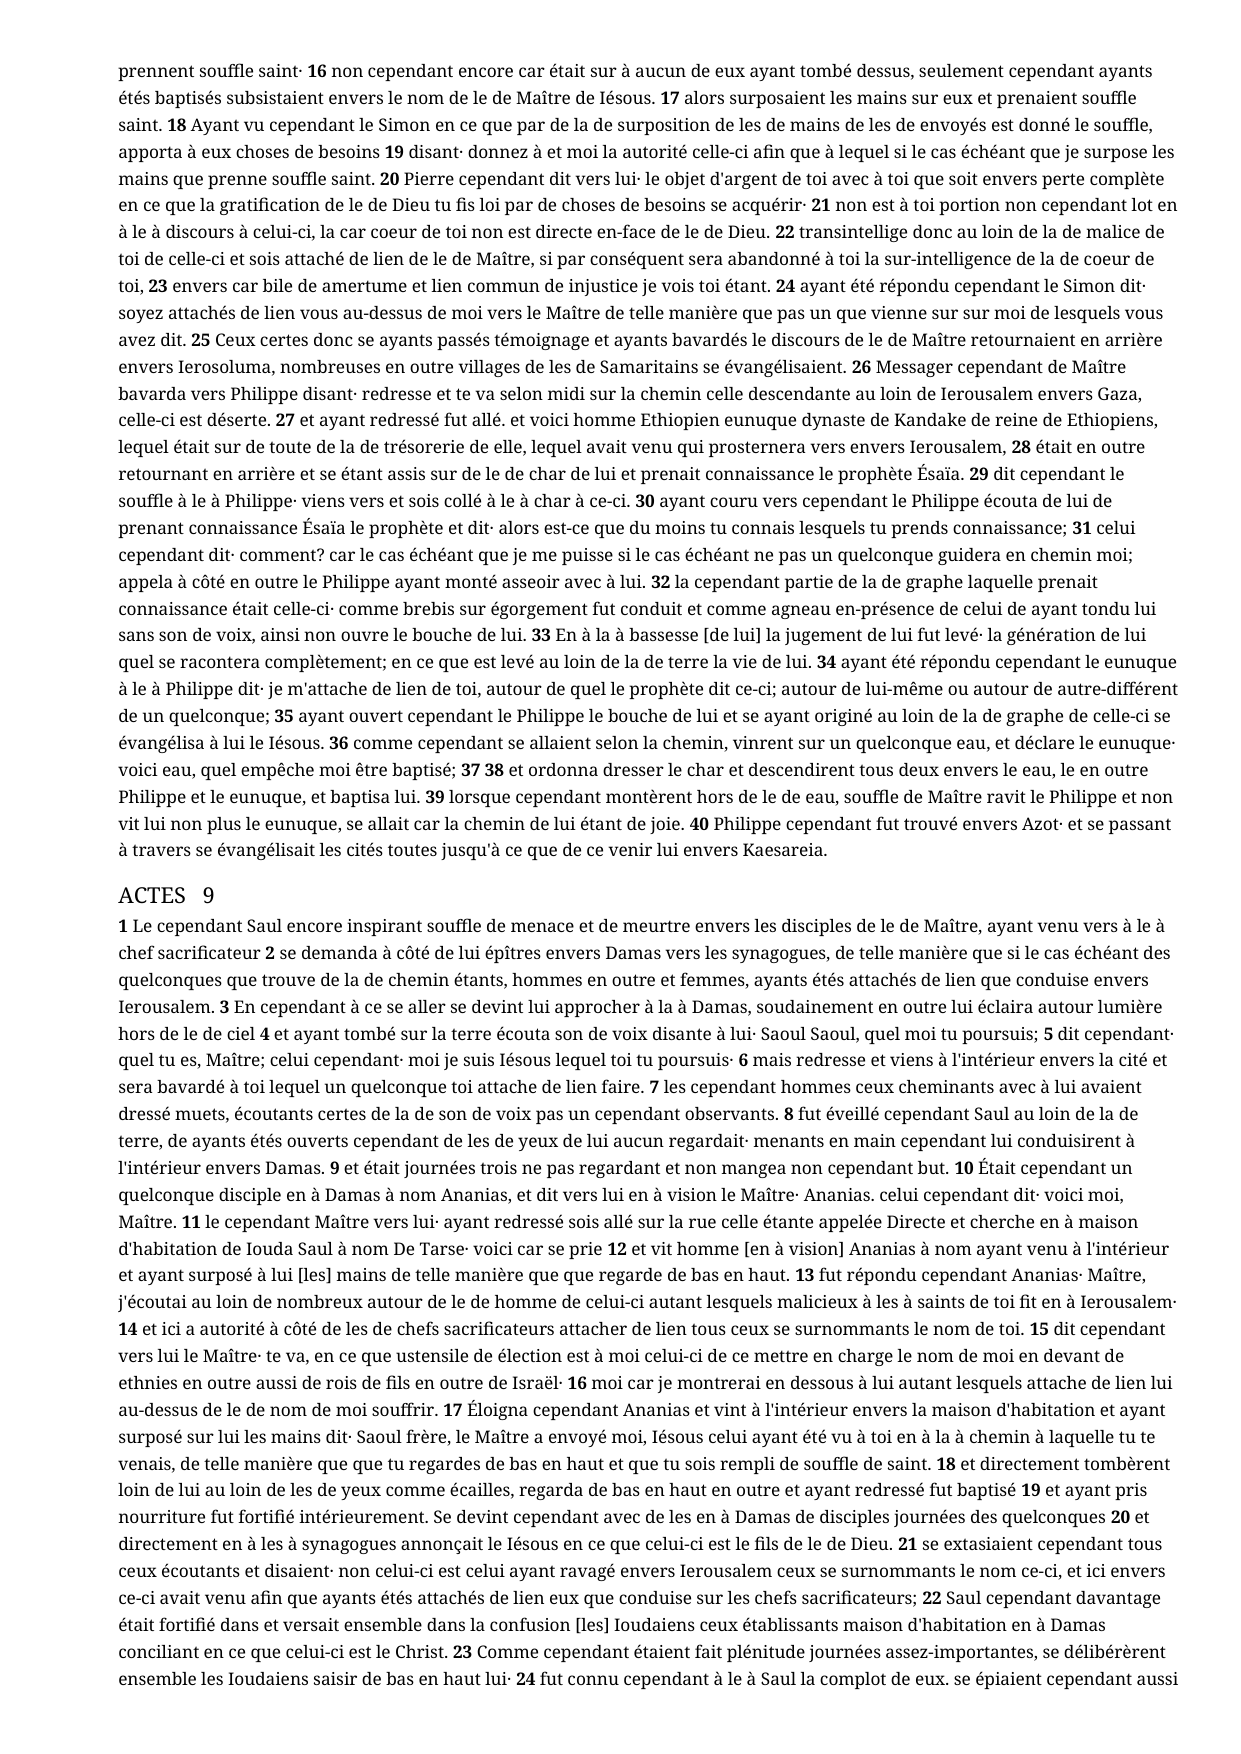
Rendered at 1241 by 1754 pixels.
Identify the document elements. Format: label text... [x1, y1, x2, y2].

text prennent souffle saint· 16 non cependant encore car était sur à aucun de eux ayant tombé dessus, seulement cependant ayants étés baptisés subsistaient envers le nom de le de Maître de Iésous. 17 alors surposaient les mains sur eux et prenaient souffle saint. 18 Ayant vu cependant le Simon en ce que par de la de surposition de les de mains de les de envoyés est donné le souffle, apporta à eux choses de besoins 19 disant· donnez à et moi la autorité celle-ci afin que à lequel si le cas échéant que je surpose les mains que prenne souffle saint. 20 Pierre cependant dit vers lui· le objet d'argent de toi avec à toi que soit envers perte complète en ce que la gratification de le de Dieu tu fis loi par de choses de besoins se acquérir· 21 non est à toi portion non cependant lot en à le à discours à celui-ci, la car coeur de toi non est directe en-face de le de Dieu. 22 transintellige donc au loin de la de malice de toi de celle-ci et sois attaché de lien de le de Maître, si par conséquent sera abandonné à toi la sur-intelligence de la de coeur de toi, 23 envers car bile de amertume et lien commun de injustice je vois toi étant. 24 ayant été répondu cependant le Simon dit· soyez attachés de lien vous au-dessus de moi vers le Maître de telle manière que pas un que vienne sur sur moi de lesquels vous avez dit. 25 Ceux certes donc se ayants passés témoignage et ayants bavardés le discours de le de Maître retournaient en arrière envers Ierosoluma, nombreuses en outre villages de les de Samaritains se évangélisaient. 26 Messager cependant de Maître bavarda vers Philippe disant· redresse et te va selon midi sur la chemin celle descendante au loin de Ierousalem envers Gaza, celle-ci est déserte. 27 et ayant redressé fut allé. et voici homme Ethiopien eunuque dynaste de Kandake de reine de Ethiopiens, lequel était sur de toute de la de trésorerie de elle, lequel avait venu qui prosternera vers envers Ierousalem, 28 était en outre retournant en arrière et se étant assis sur de le de char de lui et prenait connaissance le prophète Ésaïa. 29 dit cependant le souffle à le à Philippe· viens vers et sois collé à le à char à ce-ci. 30 ayant couru vers cependant le Philippe écouta de lui de prenant connaissance Ésaïa le prophète et dit· alors est-ce que du moins tu connais lesquels tu prends connaissance; 31 celui cependant dit· comment? car le cas échéant que je me puisse si le cas échéant ne pas un quelconque guidera en chemin moi; appela à côté en outre le Philippe ayant monté asseoir avec à lui. 32 la cependant partie de la de graphe laquelle prenait connaissance était celle-ci· comme brebis sur égorgement fut conduit et comme agneau en-présence de celui de ayant tondu lui sans son de voix, ainsi non ouvre le bouche de lui. 33 En à la à bassesse [de lui] la jugement de lui fut levé· la génération de lui quel se racontera complètement; en ce que est levé au loin de la de terre la vie de lui. 34 ayant été répondu cependant le eunuque à le à Philippe dit· je m'attache de lien de toi, autour de quel le prophète dit ce-ci; autour de lui-même ou autour de autre-différent de un quelconque; 35 ayant ouvert cependant le Philippe le bouche de lui et se ayant originé au loin de la de graphe de celle-ci se évangélisa à lui le Iésous. 36 comme cependant se allaient selon la chemin, vinrent sur un quelconque eau, et déclare le eunuque· voici eau, quel empêche moi être baptisé; 37 38 et ordonna dresser le char et descendirent tous deux envers le eau, le en outre Philippe et le eunuque, et baptisa lui. 39 lorsque cependant montèrent hors de le de eau, souffle de Maître ravit le Philippe et non vit lui non plus le eunuque, se allait car la chemin de lui étant de joie. 40 Philippe cependant fut trouvé envers Azot· et se passant à travers se évangélisait les cités toutes jusqu'à ce que de ce venir lui envers Kaesareia. [118, 59, 1181, 862]
text 1 Le cependant Saul encore inspirant souffle de menace et de meurtre envers les disciples de le de Maître, ayant venu vers à le à chef sacrificateur 2 se demanda à côté de lui épîtres envers Damas vers les synagogues, de telle manière que si le cas échéant des quelconques que trouve de la de chemin étants, hommes en outre et femmes, ayants étés attachés de lien que conduise envers Ierousalem. 3 En cependant à ce se aller se devint lui approcher à la à Damas, soudainement en outre lui éclaira autour lumière hors de le de ciel 4 et ayant tombé sur la terre écouta son de voix disante à lui· Saoul Saoul, quel moi tu poursuis; 5 dit cependant· quel tu es, Maître; celui cependant· moi je suis Iésous lequel toi tu poursuis· 6 mais redresse et viens à l'intérieur envers la cité et sera bavardé à toi lequel un quelconque toi attache de lien faire. 7 les cependant hommes ceux cheminants avec à lui avaient dressé muets, écoutants certes de la de son de voix pas un cependant observants. 8 fut éveillé cependant Saul au loin de la de terre, de ayants étés ouverts cependant de les de yeux de lui aucun regardait· menants en main cependant lui conduisirent à l'intérieur envers Damas. 9 et était journées trois ne pas regardant et non mangea non cependant but. 10 Était cependant un quelconque disciple en à Damas à nom Ananias, et dit vers lui en à vision le Maître· Ananias. celui cependant dit· voici moi, Maître. 11 le cependant Maître vers lui· ayant redressé sois allé sur la rue celle étante appelée Directe et cherche en à maison d'habitation de Iouda Saul à nom De Tarse· voici car se prie 12 et vit homme [en à vision] Ananias à nom ayant venu à l'intérieur et ayant surposé à lui [les] mains de telle manière que que regarde de bas en haut. 13 fut répondu cependant Ananias· Maître, j'écoutai au loin de nombreux autour de le de homme de celui-ci autant lesquels malicieux à les à saints de toi fit en à Ierousalem· 14 et ici a autorité à côté de les de chefs sacrificateurs attacher de lien tous ceux se surnommants le nom de toi. 15 dit cependant vers lui le Maître· te va, en ce que ustensile de élection est à moi celui-ci de ce mettre en charge le nom de moi en devant de ethnies en outre aussi de rois de fils en outre de Israël· 16 moi car je montrerai en dessous à lui autant lesquels attache de lien lui au-dessus de le de nom de moi souffrir. 17 Éloigna cependant Ananias et vint à l'intérieur envers la maison d'habitation et ayant surposé sur lui les mains dit· Saoul frère, le Maître a envoyé moi, Iésous celui ayant été vu à toi en à la à chemin à laquelle tu te venais, de telle manière que que tu regardes de bas en haut et que tu sois rempli de souffle de saint. 18 et directement tombèrent loin de lui au loin de les de yeux comme écailles, regarda de bas en haut en outre et ayant redressé fut baptisé 19 et ayant pris nourriture fut fortifié intérieurement. Se devint cependant avec de les en à Damas de disciples journées des quelconques 20 et directement en à les à synagogues annonçait le Iésous en ce que celui-ci est le fils de le de Dieu. 21 se extasiaient cependant tous ceux écoutants et disaient· non celui-ci est celui ayant ravagé envers Ierousalem ceux se surnommants le nom ce-ci, et ici envers ce-ci avait venu afin que ayants étés attachés de lien eux que conduise sur les chefs sacrificateurs; 22 Saul cependant davantage était fortifié dans et versait ensemble dans la confusion [les] Ioudaiens ceux établissants maison d'habitation en à Damas conciliant en ce que celui-ci est le Christ. 23 Comme cependant étaient fait plénitude journées assez-importantes, se délibérèrent ensemble les Ioudaiens saisir de bas en haut lui· 24 fut connu cependant à le à Saul la complot de eux. se épiaient cependant aussi [118, 914, 1181, 1690]
text ACTES 9 [118, 880, 1181, 910]
